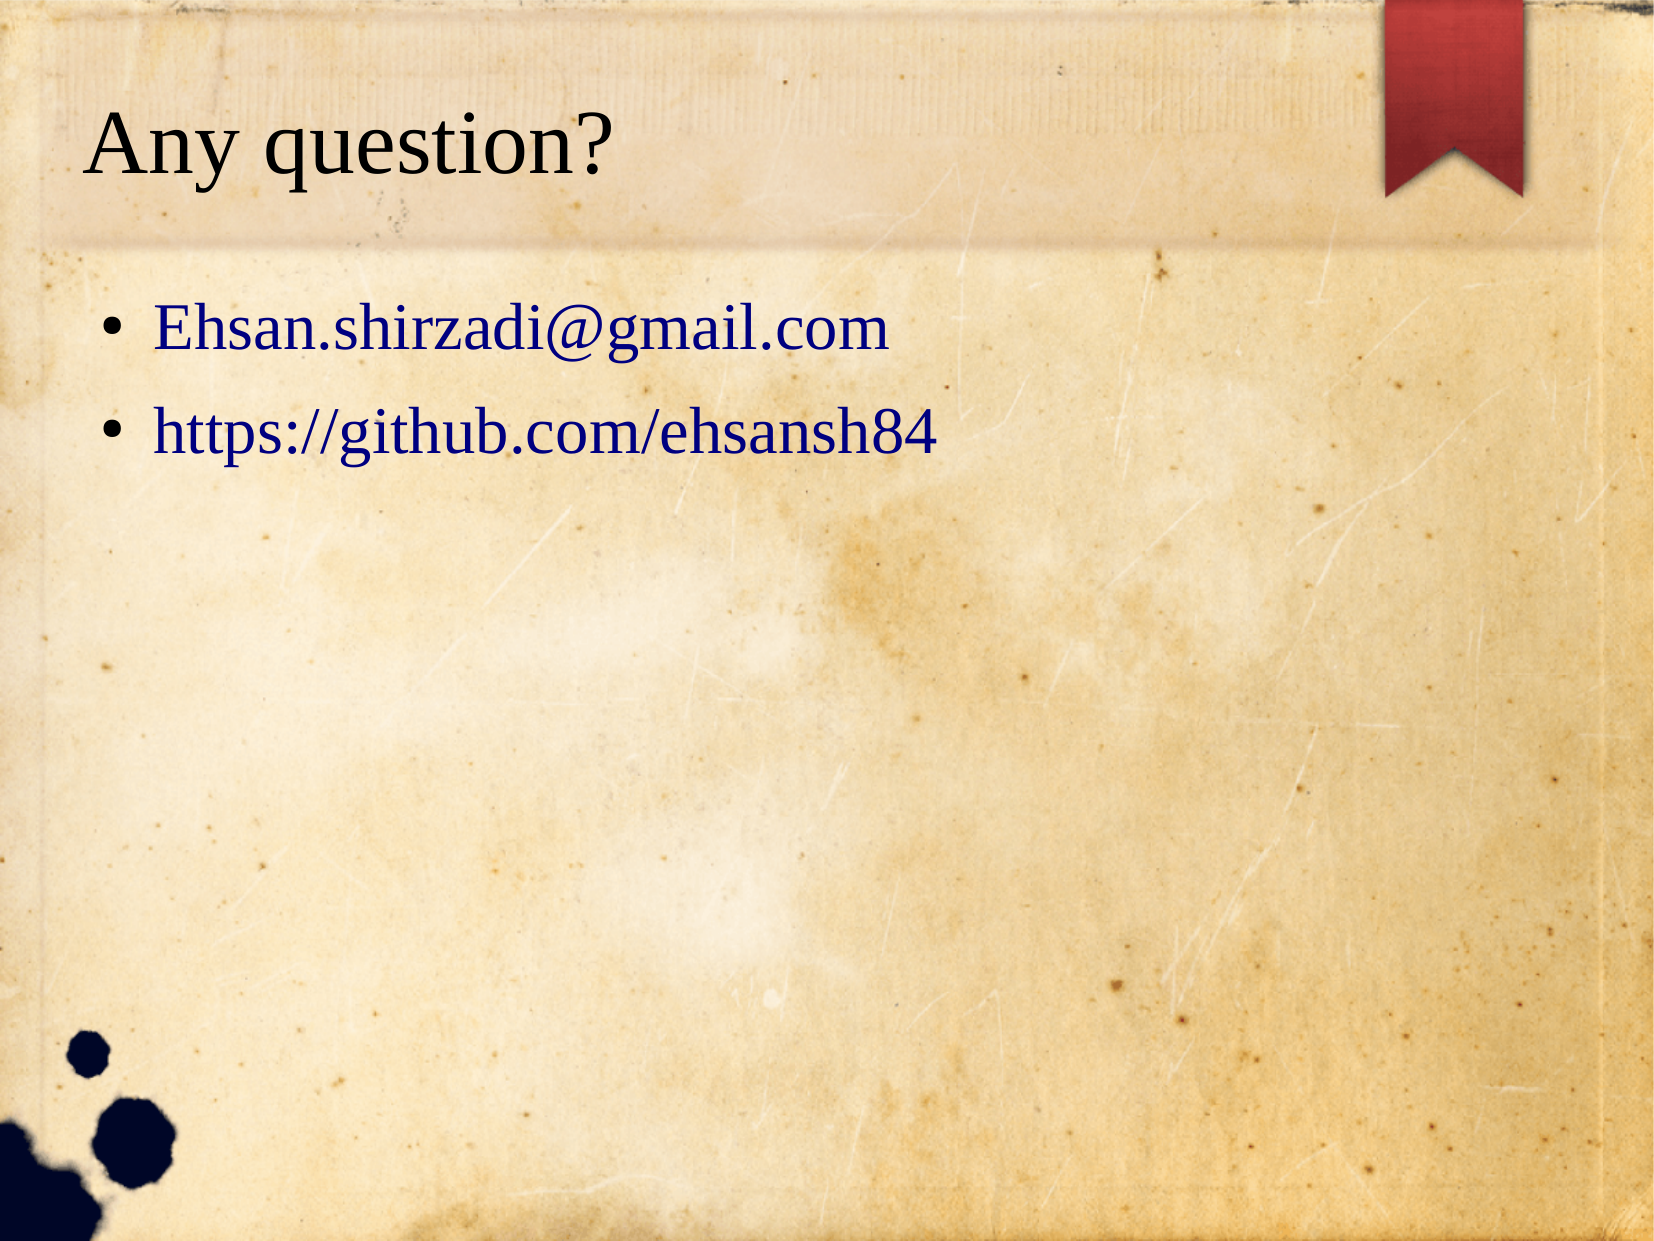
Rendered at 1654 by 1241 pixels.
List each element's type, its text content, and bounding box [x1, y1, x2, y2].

list Ehsan.shirzadi@gmail.com https://github.com/ehsansh84 [82, 290, 1538, 1010]
title Any question? [82, 49, 1347, 237]
picture [0, 0, 1654, 1241]
